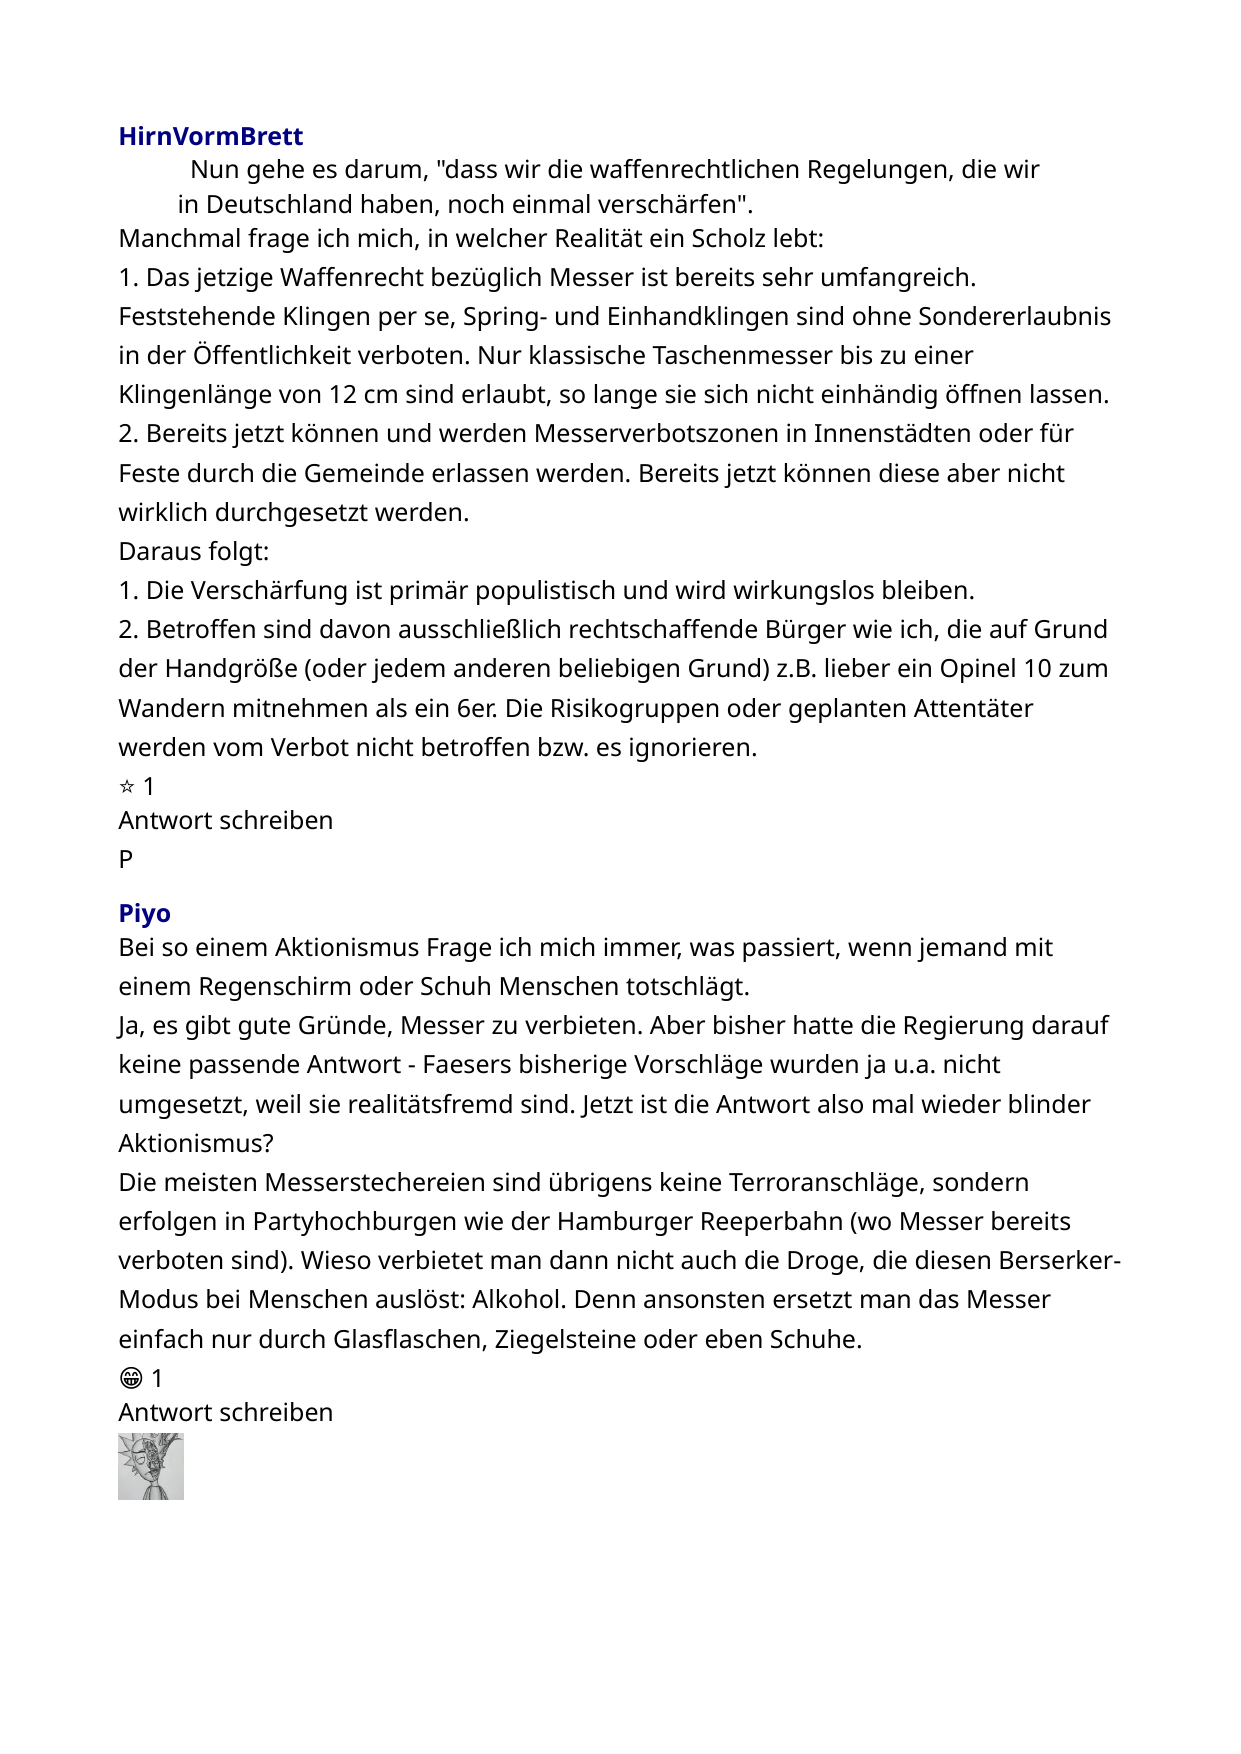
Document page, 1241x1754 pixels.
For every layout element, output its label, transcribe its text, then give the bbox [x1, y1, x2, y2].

text Antwort schreiben [118, 803, 1122, 837]
text Antwort schreiben [118, 1394, 1122, 1429]
text P [118, 842, 1122, 876]
subtitle Piyo [118, 896, 1122, 930]
text Die meisten Messerstechereien sind übrigens keine Terroranschläge, sondern erfolgen in Partyhochburgen wie der Hamburger Reeperbahn (wo Messer bereits verboten sind). Wieso verbietet man dann nicht auch die Droge, die diesen Berserker-Modus bei Menschen auslöst: Alkohol. Denn ansonsten ersetzt man das Messer einfach nur durch Glasflaschen, Ziegelsteine oder eben Schuhe. [118, 1165, 1122, 1355]
text Bei so einem Aktionismus Frage ich mich immer, was passiert, wenn jemand mit einem Regenschirm oder Schuh Menschen totschlägt. [118, 930, 1122, 1003]
text Nun gehe es darum, "dass wir die waffenrechtlichen Regelungen, die wir in Deutschland haben, noch einmal verschärfen". [177, 152, 1063, 220]
text ⭐️ 1 [118, 769, 1122, 803]
text Daraus folgt: 1. Die Verschärfung ist primär populistisch und wird wirkungslos bleiben. 2. Betroffen sind davon ausschließlich rechtschaffende Bürger wie ich, die auf Grund der Handgröße (oder jedem anderen beliebigen Grund) z.B. lieber ein Opinel 10 zum Wandern mitnehmen als ein 6er. Die Risikogruppen oder geplanten Attentäter werden vom Verbot nicht betroffen bzw. es ignorieren. [118, 534, 1122, 763]
text Ja, es gibt gute Gründe, Messer zu verbieten. Aber bisher hatte die Regierung darauf keine passende Antwort - Faesers bisherige Vorschläge wurden ja u.a. nicht umgesetzt, weil sie realitätsfremd sind. Jetzt ist die Antwort also mal wieder blinder Aktionismus? [118, 1008, 1122, 1159]
text 😁 1 [118, 1361, 1122, 1394]
text Manchmal frage ich mich, in welcher Realität ein Scholz lebt: 1. Das jetzige Waffenrecht bezüglich Messer ist bereits sehr umfangreich. Feststehende Klingen per se, Spring- und Einhandklingen sind ohne Sondererlaubnis in der Öffentlichkeit verboten. Nur klassische Taschenmesser bis zu einer Klingenlänge von 12 cm sind erlaubt, so lange sie sich nicht einhändig öffnen lassen. 2. Bereits jetzt können und werden Messerverbotszonen in Innenstädten oder für Feste durch die Gemeinde erlassen werden. Bereits jetzt können diese aber nicht wirklich durchgesetzt werden. [118, 220, 1122, 528]
picture [118, 1433, 184, 1500]
subtitle HirnVormBrett [118, 118, 1122, 152]
